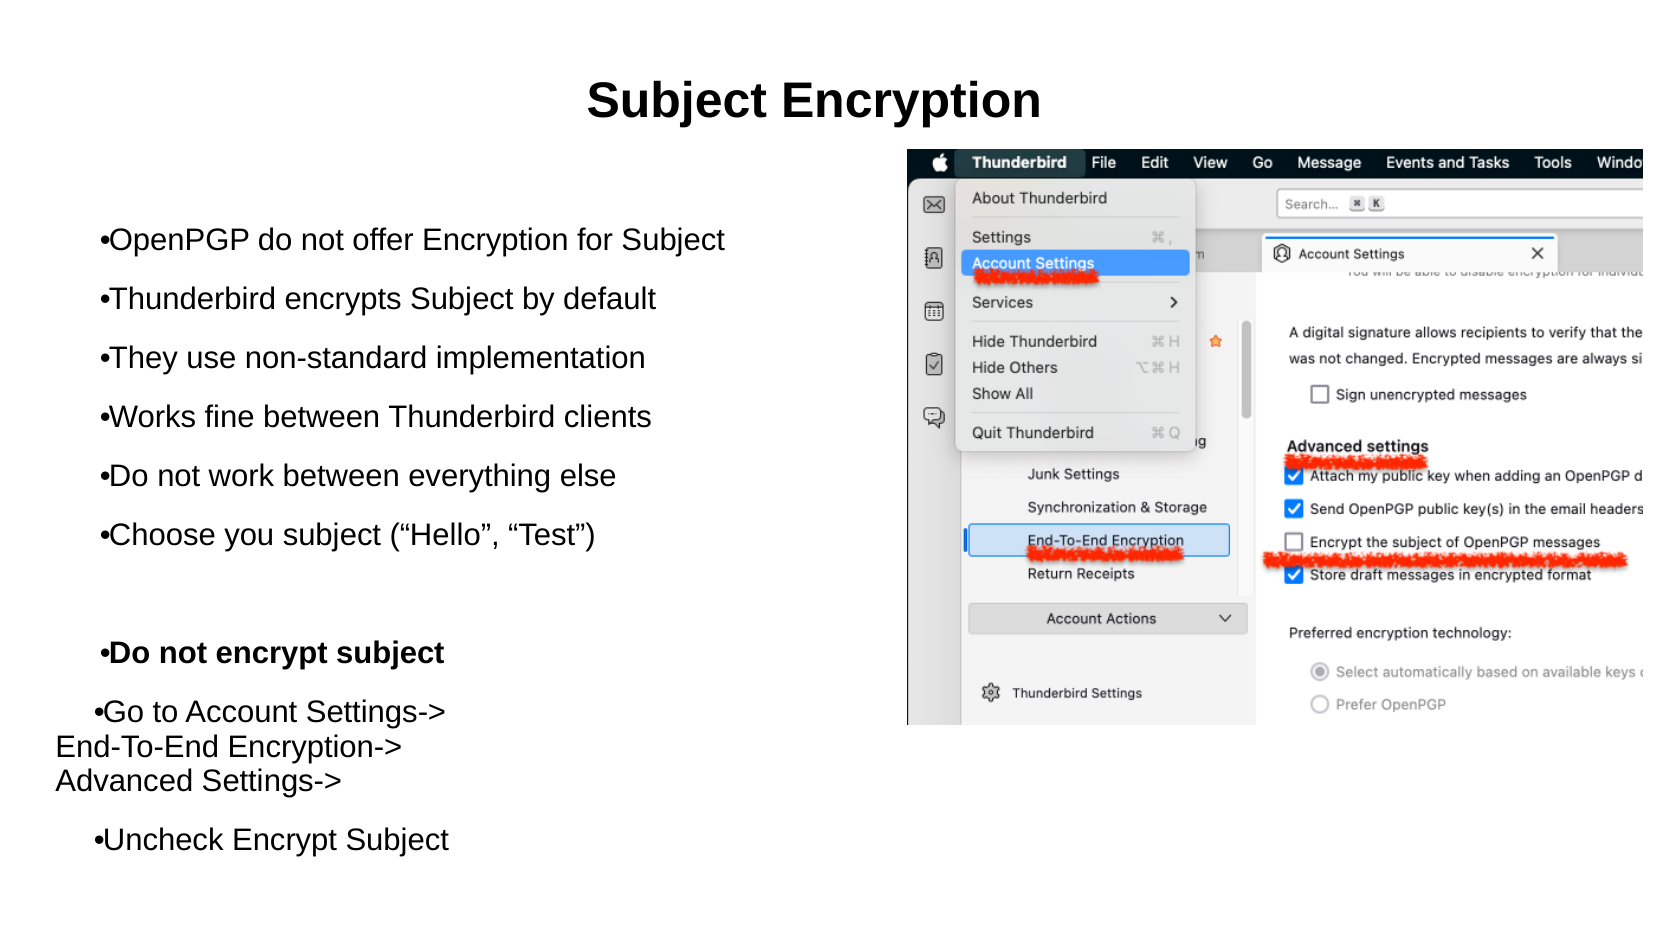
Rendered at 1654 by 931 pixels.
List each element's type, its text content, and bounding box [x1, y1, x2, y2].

picture [907, 149, 1643, 725]
list OpenPGP do not offer Encryption for Subject Thunderbird encrypts Subject by default They use non-standard implementation Works fine between Thunderbird clients Do not work between everything else Choose you subject (“Hello”, “Test”) Do not encrypt subject Go to Account Settings-> End-To-End Encryption-> Advanced Settings-> Uncheck Encrypt Subject [13, 222, 907, 862]
title Subject Encryption [108, 42, 1521, 158]
